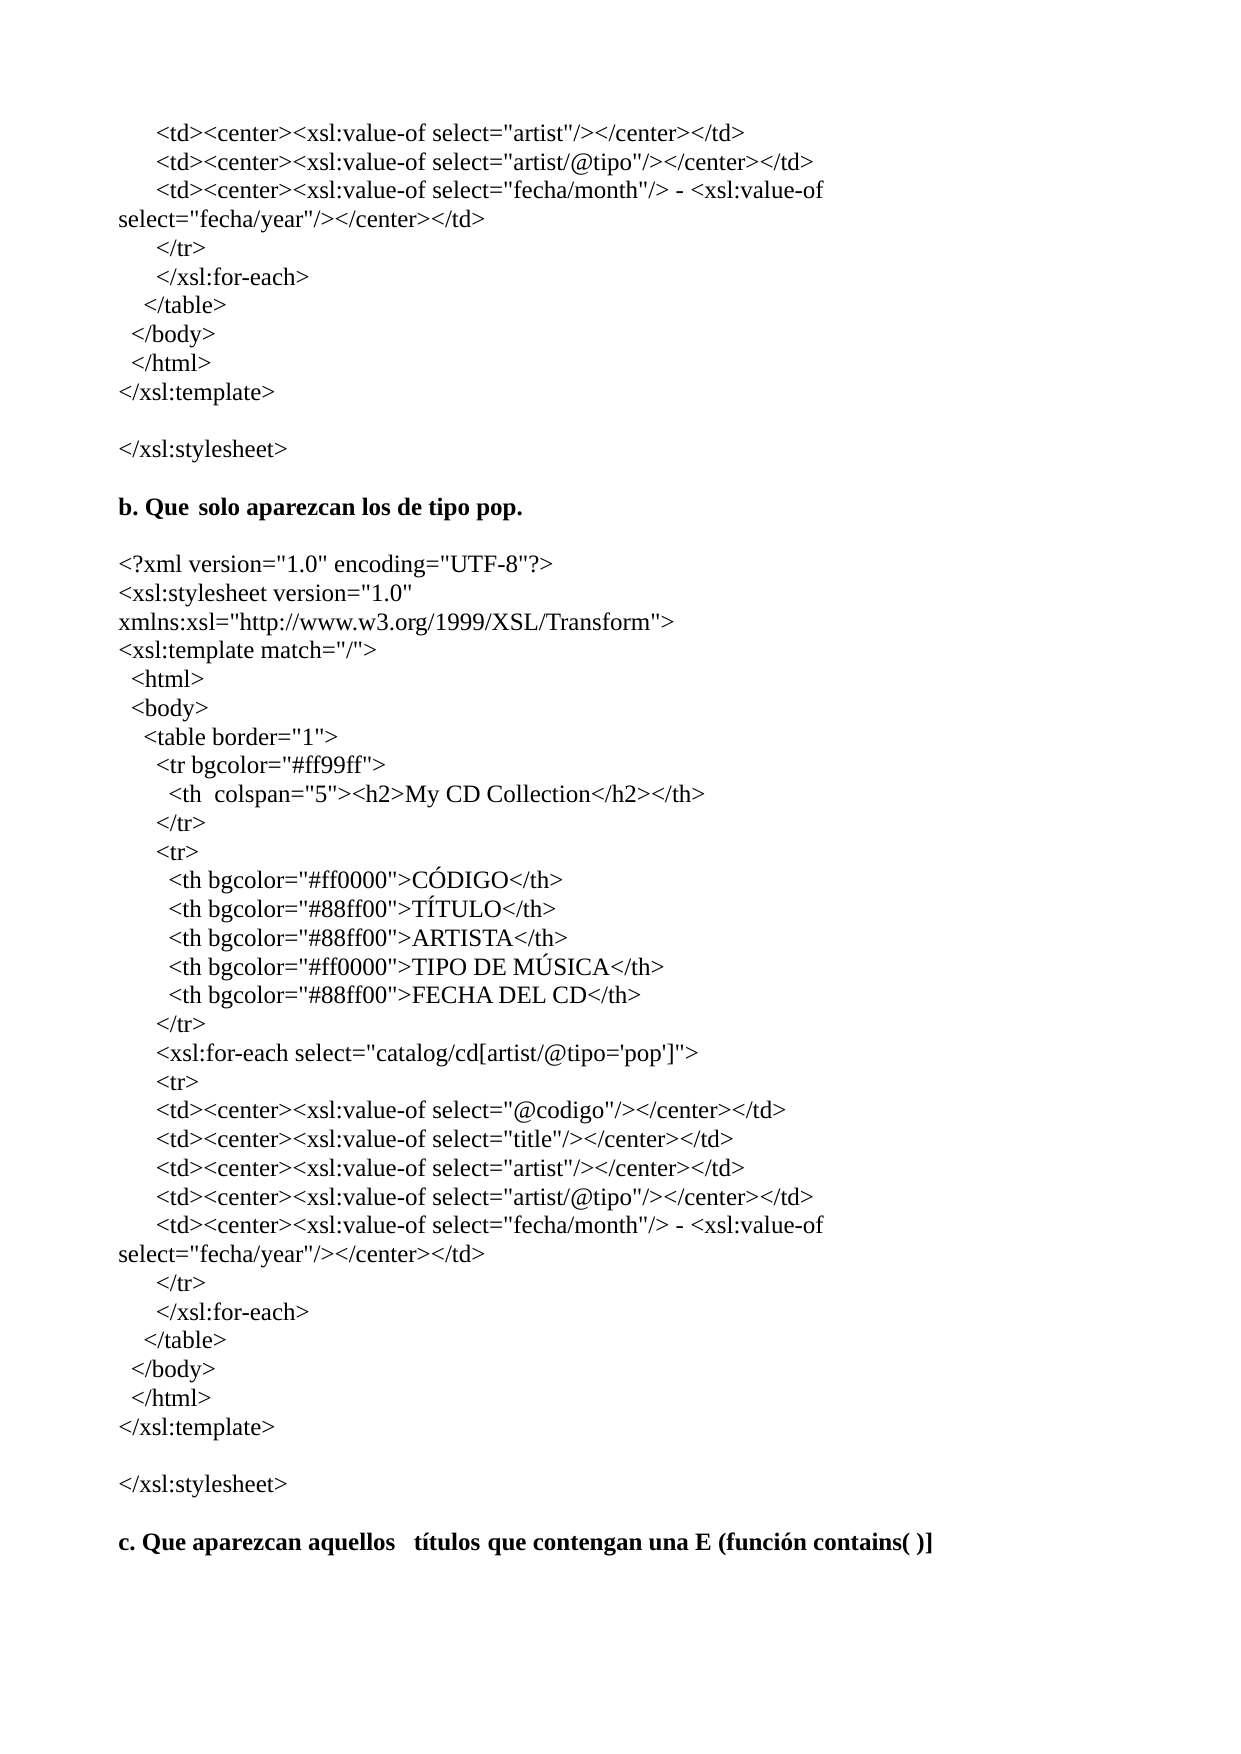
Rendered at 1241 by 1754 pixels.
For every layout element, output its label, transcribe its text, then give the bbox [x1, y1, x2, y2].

text <xsl:for-each select="catalog/cd[artist/@tipo='pop']"> [118, 1038, 1122, 1067]
text <th colspan="5"><h2>My CD Collection</h2></th> [118, 779, 1122, 808]
text <tr> [118, 837, 1122, 866]
text </html> [118, 348, 1122, 377]
text <tr> [118, 1067, 1122, 1096]
text <html> [118, 664, 1122, 693]
text xmlns:xsl="http://www.w3.org/1999/XSL/Transform"> [118, 607, 1122, 636]
text </tr> [118, 233, 1122, 262]
text </xsl:stylesheet> [118, 434, 1122, 463]
text </table> [118, 1326, 1122, 1354]
text </body> [118, 1354, 1122, 1383]
text <td><center><xsl:value-of select="title"/></center></td> [118, 1124, 1122, 1153]
text </tr> [118, 808, 1122, 837]
text </xsl:for-each> [118, 1297, 1122, 1326]
text <td><center><xsl:value-of select="@codigo"/></center></td> [118, 1096, 1122, 1124]
text </html> [118, 1383, 1122, 1412]
text </body> [118, 319, 1122, 348]
text <td><center><xsl:value-of select="artist"/></center></td> [118, 1153, 1122, 1182]
text </tr> [118, 1009, 1122, 1038]
text <tr bgcolor="#ff99ff"> [118, 751, 1122, 779]
text </xsl:template> [118, 377, 1122, 406]
text <td><center><xsl:value-of select="fecha/month"/> - <xsl:value-of select="fecha/year"/></center></td> [118, 1211, 1122, 1268]
text </tr> [118, 1268, 1122, 1297]
text </table> [118, 291, 1122, 319]
text <th bgcolor="#88ff00">TÍTULO</th> [118, 894, 1122, 923]
text <?xml version="1.0" encoding="UTF-8"?> [118, 549, 1122, 578]
text <xsl:stylesheet version="1.0" [118, 578, 1122, 607]
text <th bgcolor="#88ff00">FECHA DEL CD</th> [118, 981, 1122, 1009]
text </xsl:for-each> [118, 262, 1122, 291]
text <td><center><xsl:value-of select="artist/@tipo"/></center></td> [118, 147, 1122, 176]
text </xsl:template> [118, 1412, 1122, 1441]
text <xsl:template match="/"> [118, 636, 1122, 664]
text </xsl:stylesheet> [118, 1469, 1122, 1498]
text b. Que solo aparezcan los de tipo pop. [118, 492, 1122, 521]
text c. Que aparezcan aquellos títulos que contengan una E (función contains( )] [118, 1527, 1122, 1556]
text <th bgcolor="#ff0000">CÓDIGO</th> [118, 866, 1122, 894]
text <td><center><xsl:value-of select="artist/@tipo"/></center></td> [118, 1182, 1122, 1211]
text <body> [118, 693, 1122, 722]
text <table border="1"> [118, 722, 1122, 751]
text <th bgcolor="#ff0000">TIPO DE MÚSICA</th> [118, 952, 1122, 981]
text <th bgcolor="#88ff00">ARTISTA</th> [118, 923, 1122, 952]
text <td><center><xsl:value-of select="artist"/></center></td> [118, 118, 1122, 147]
text <td><center><xsl:value-of select="fecha/month"/> - <xsl:value-of select="fecha/year"/></center></td> [118, 176, 1122, 233]
